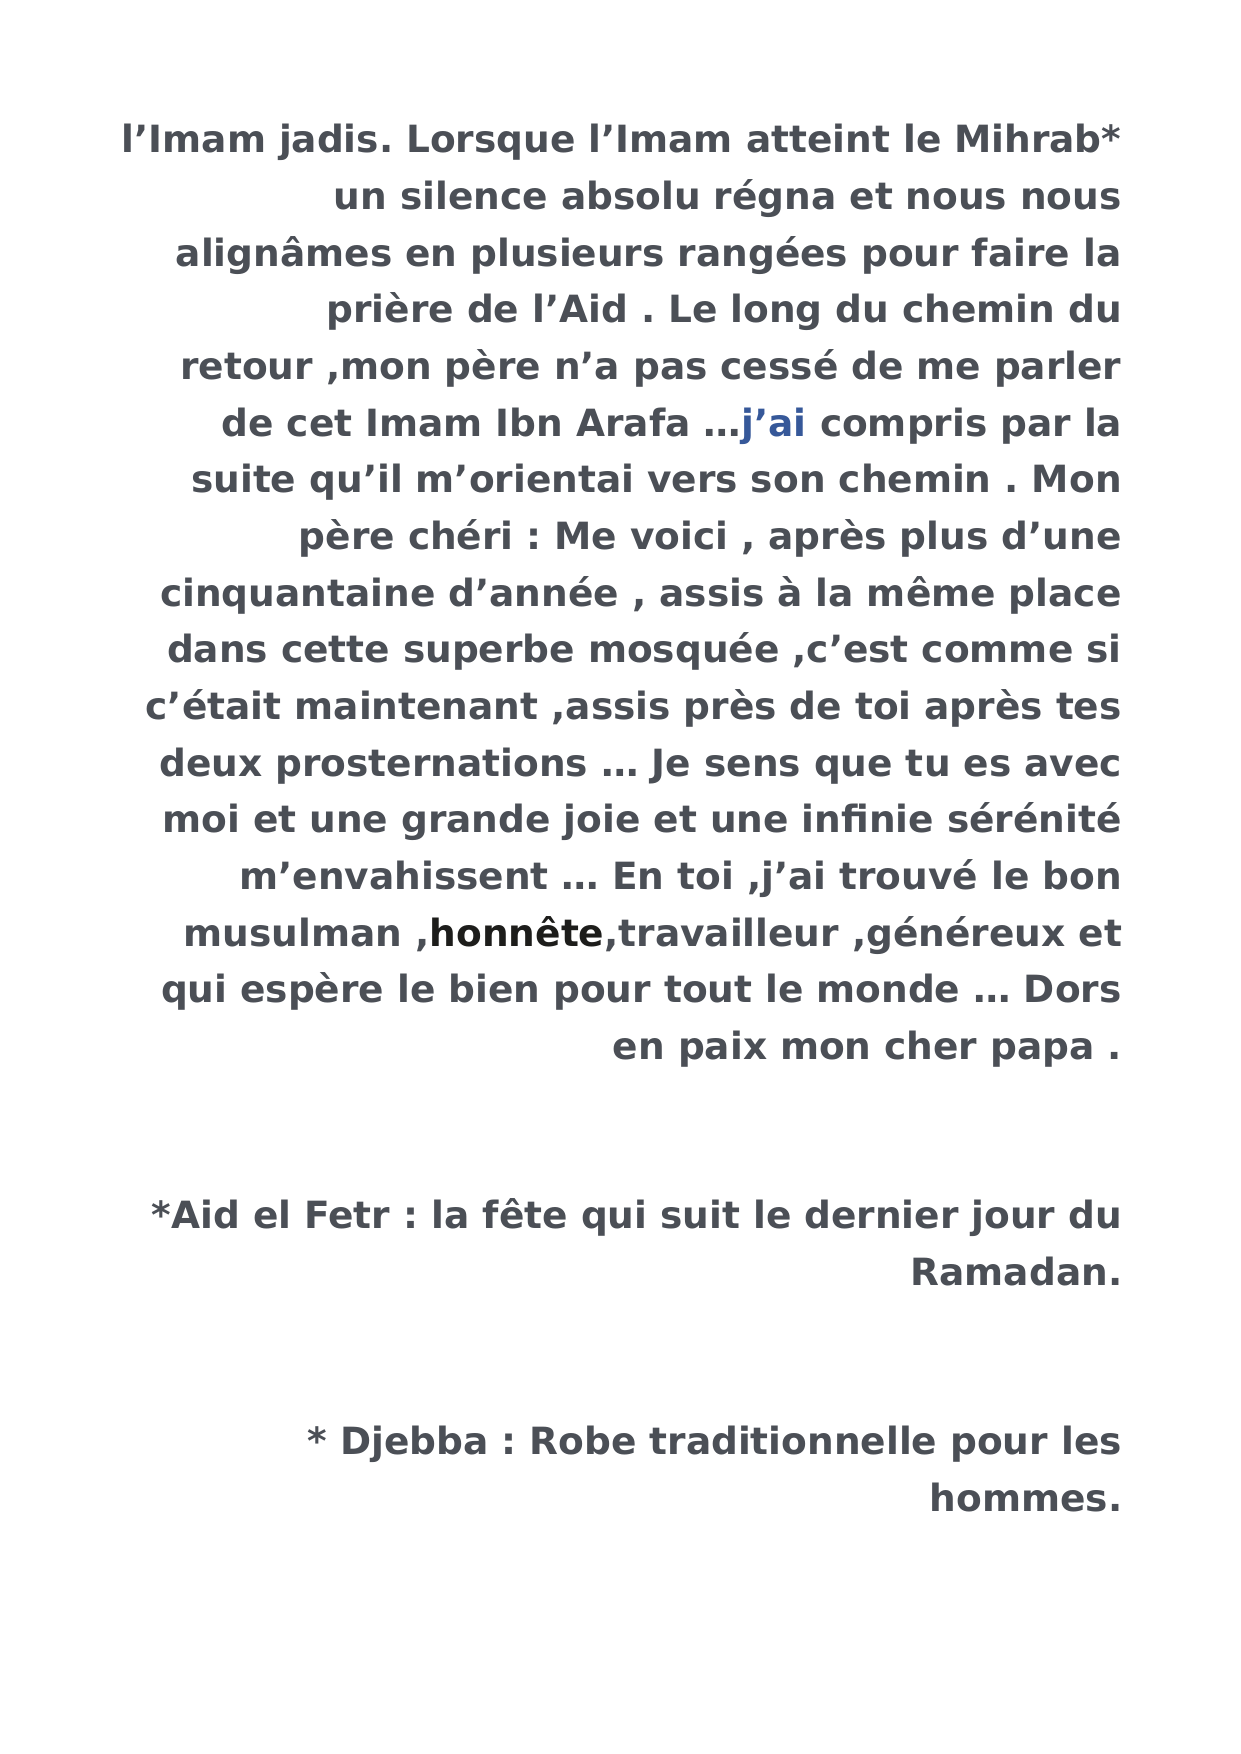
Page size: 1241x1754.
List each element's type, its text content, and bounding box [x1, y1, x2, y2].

subtitle *Aid el Fetr : la fête qui suit le dernier jour du Ramadan. [118, 1194, 1122, 1294]
subtitle l’Imam jadis. Lorsque l’Imam atteint le Mihrab* un silence absolu régna et nous nous alignâmes en plusieurs rangées pour faire la prière de l’Aid . Le long du chemin du retour ,mon père n’a pas cessé de me parler de cet Imam Ibn Arafa …j’ai compris par la suite qu’il m’orientai vers son chemin . Mon père chéri : Me voici , après plus d’une cinquantaine d’année , assis à la même place dans cette superbe mosquée ,c’est comme si c’était maintenant ,assis près de toi après tes deux prosternations … Je sens que tu es avec moi et une grande joie et une infinie sérénité m’envahissent … En toi ,j’ai trouvé le bon musulman ,honnête,travailleur ,généreux et qui espère le bien pour tout le monde … Dors en paix mon cher papa . [118, 118, 1122, 1068]
subtitle * Djebba : Robe traditionnelle pour les hommes. [118, 1420, 1122, 1520]
